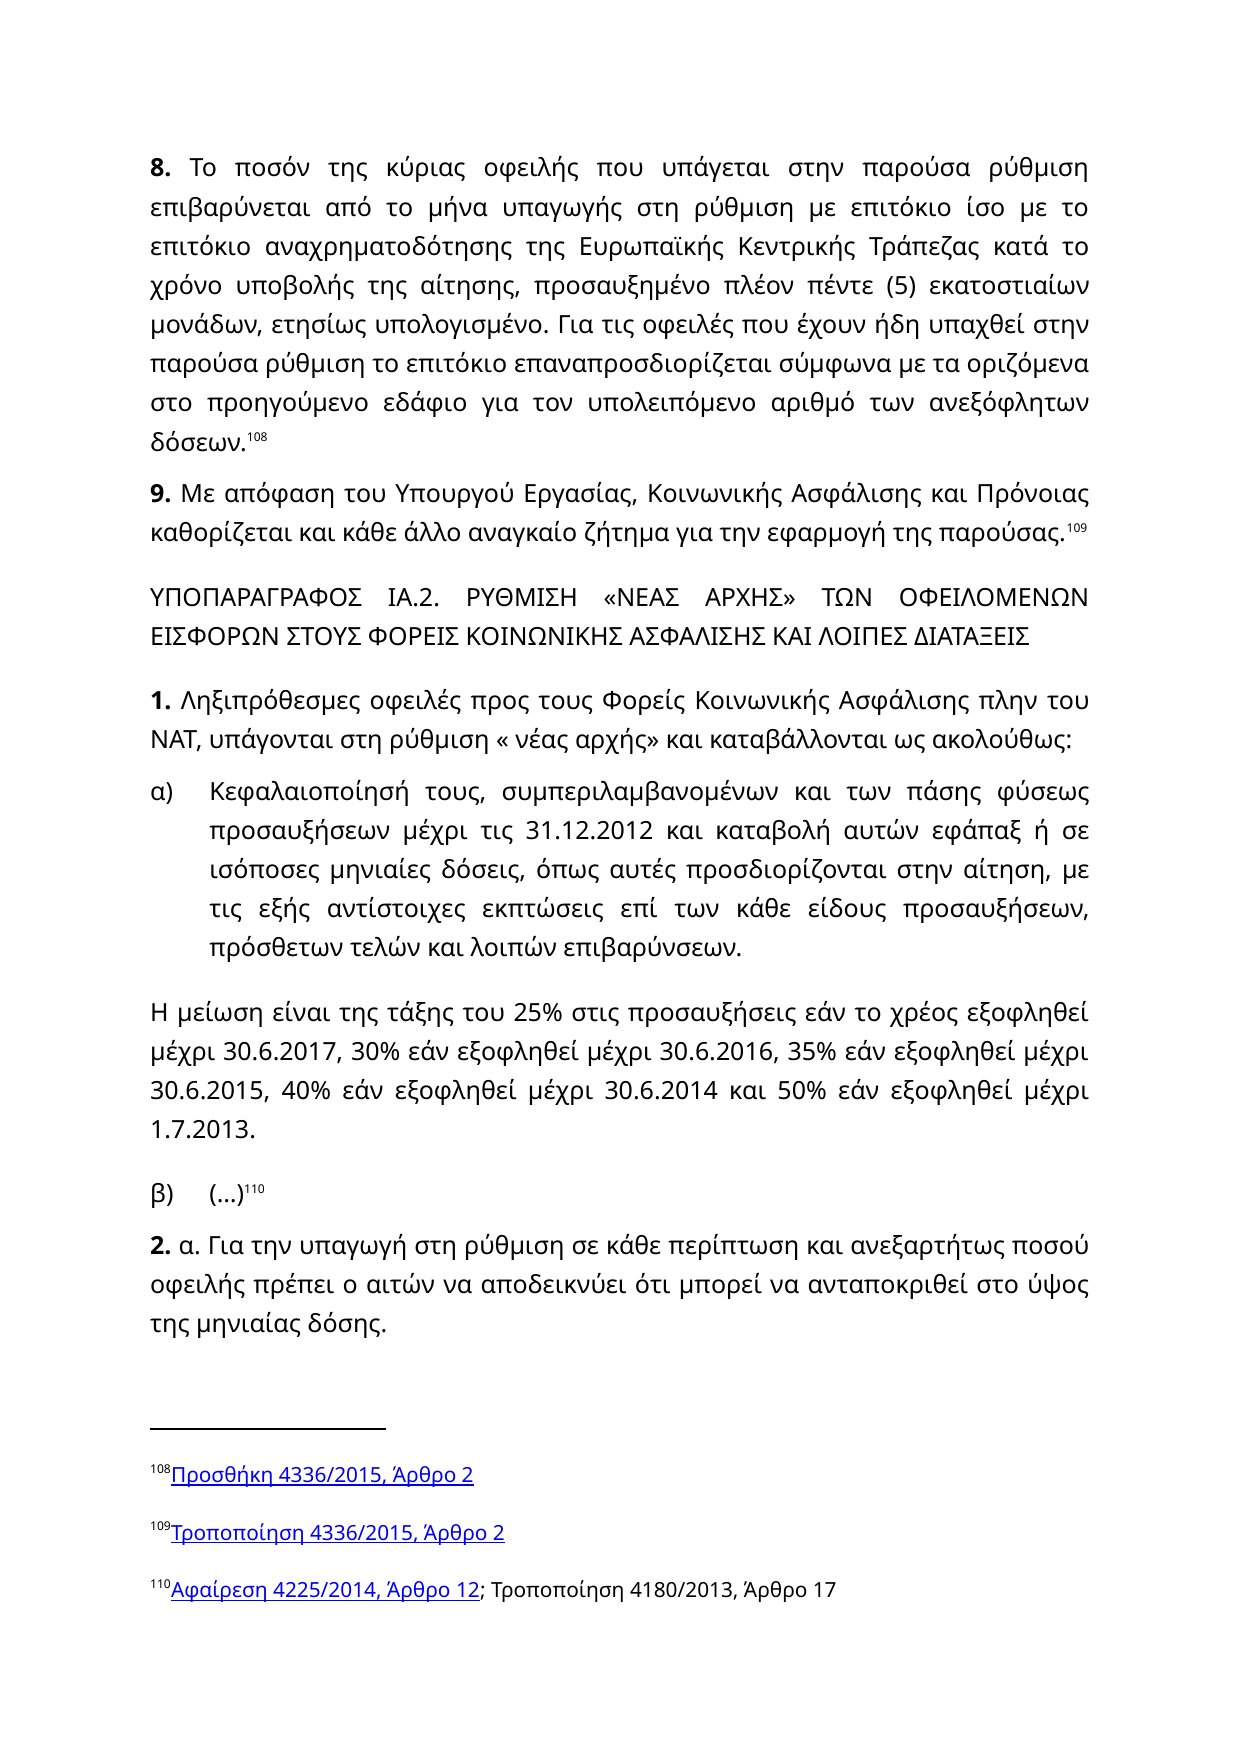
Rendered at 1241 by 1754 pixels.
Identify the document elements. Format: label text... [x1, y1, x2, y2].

text 2. α. Για την υπαγωγή στη ρύθμιση σε κάθε περίπτωση και ανεξαρτήτως ποσού οφειλής πρέπει ο αιτών να αποδεικνύει ότι μπορεί να ανταποκριθεί στο ύψος της μηνιαίας δόσης. [150, 1227, 1090, 1340]
text ΥΠΟΠΑΡΑΓΡΑΦΟΣ ΙΑ.2. ΡΥΘΜΙΣΗ «ΝΕΑΣ ΑΡΧΗΣ» ΤΩΝ ΟΦΕΙΛΟΜΕΝΩΝ ΕΙΣΦΟΡΩΝ ΣΤΟΥΣ ΦΟΡΕΙΣ ΚΟΙΝΩΝΙΚΗΣ ΑΣΦΑΛΙΣΗΣ ΚΑΙ ΛΟΙΠΕΣ ΔΙΑΤΑΞΕΙΣ [150, 579, 1090, 652]
text Η μείωση είναι της τάξης του 25% στις προσαυξήσεις εάν το χρέος εξοφληθεί μέχρι 30.6.2017, 30% εάν εξοφληθεί μέχρι 30.6.2016, 35% εάν εξοφληθεί μέχρι 30.6.2015, 40% εάν εξοφληθεί μέχρι 30.6.2014 και 50% εάν εξοφληθεί μέχρι 1.7.2013. [150, 994, 1090, 1146]
text 1. Ληξιπρόθεσμες οφειλές προς τους Φορείς Κοινωνικής Ασφάλισης πλην του ΝΑΤ, υπάγονται στη ρύθμιση « νέας αρχής» και καταβάλλονται ως ακολούθως: [150, 682, 1090, 756]
text Προσθήκη 4336/2015, Άρθρο 2 [150, 1460, 1090, 1489]
text Αφαίρεση 4225/2014, Άρθρο 12; Τροποποίηση 4180/2013, Άρθρο 17 [150, 1576, 1090, 1604]
list β) (…) [150, 1176, 1090, 1210]
text Τροποποίηση 4336/2015, Άρθρο 2 [150, 1518, 1090, 1546]
list α) Κεφαλαιοποίησή τους, συμπεριλαμβανομένων και των πάσης φύσεως προσαυξήσεων μέχρι τις 31.12.2012 και καταβολή αυτών εφάπαξ ή σε ισόποσες μηνιαίες δόσεις, όπως αυτές προσδιορίζονται στην αίτηση, με τις εξής αντίστοιχες εκπτώσεις επί των κάθε είδους προσαυξήσεων, πρόσθετων τελών και λοιπών επιβαρύνσεων. [150, 773, 1090, 964]
text 9. Με απόφαση του Υπουργού Εργασίας, Κοινωνικής Ασφάλισης και Πρόνοιας καθορίζεται και κάθε άλλο αναγκαίο ζήτημα για την εφαρμογή της παρούσας. [150, 476, 1090, 549]
text 8. Το ποσόν της κύριας οφειλής που υπάγεται στην παρούσα ρύθμιση επιβαρύνεται από το μήνα υπαγωγής στη ρύθμιση με επιτόκιο ίσο με το επιτόκιο αναχρηματοδότησης της Ευρωπαϊκής Κεντρικής Τράπεζας κατά το χρόνο υποβολής της αίτησης, προσαυξημένο πλέον πέντε (5) εκατοστιαίων μονάδων, ετησίως υπολογισμένο. Για τις οφειλές που έχουν ήδη υπαχθεί στην παρούσα ρύθμιση το επιτόκιο επαναπροσδιορίζεται σύμφωνα με τα οριζόμενα στο προηγούμενο εδάφιο για τον υπολειπόμενο αριθμό των ανεξόφλητων δόσεων. [150, 150, 1090, 458]
